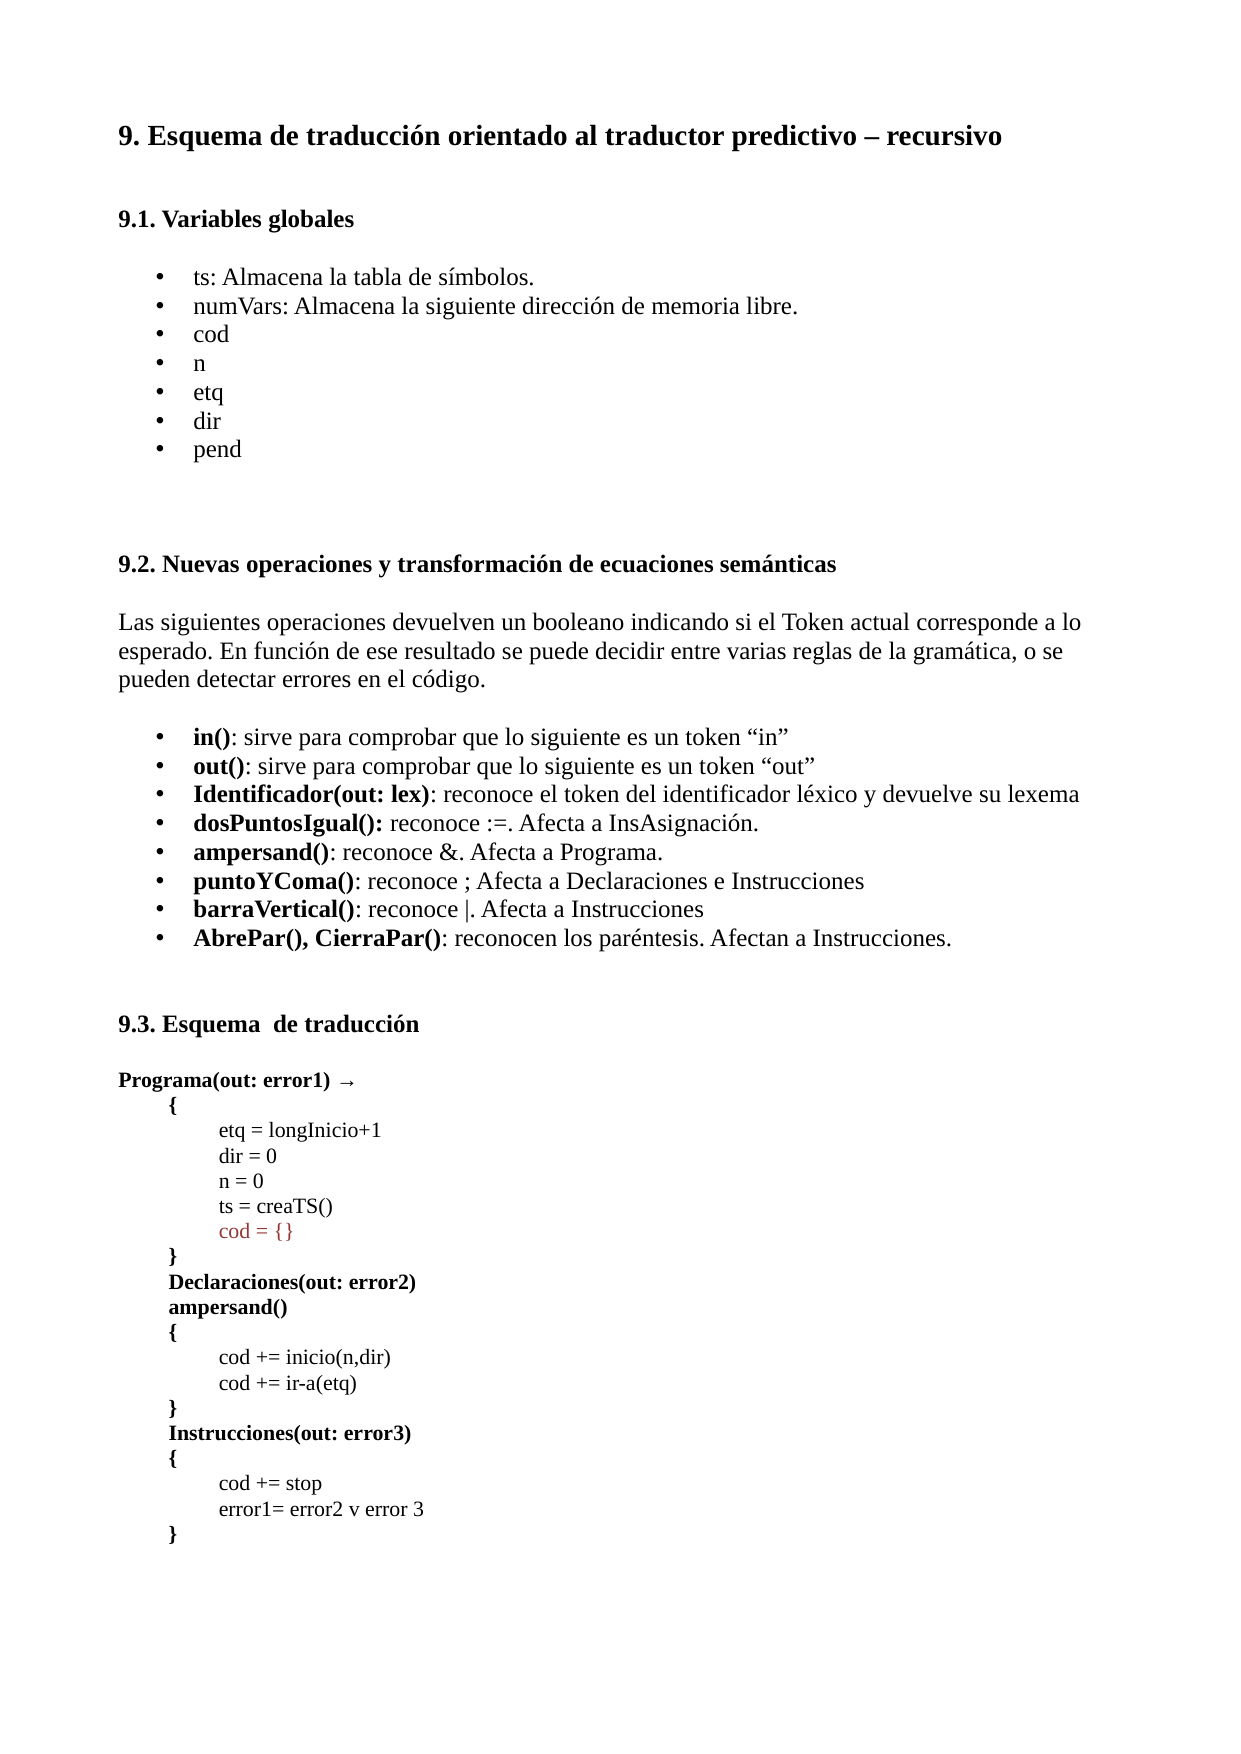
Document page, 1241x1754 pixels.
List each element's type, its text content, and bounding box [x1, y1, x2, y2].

list dosPuntosIgual(): reconoce :=. Afecta a InsAsignación. [156, 808, 1122, 837]
list barraVertical(): reconoce |. Afecta a Instrucciones [156, 894, 1122, 923]
list out(): sirve para comprobar que lo siguiente es un token “out” [156, 751, 1122, 779]
text n = 0 [168, 1168, 1122, 1193]
list ampersand(): reconoce &. Afecta a Programa. [156, 837, 1122, 866]
text Instrucciones(out: error3) [168, 1420, 1122, 1445]
text } [168, 1521, 1122, 1546]
list pend [156, 434, 1122, 463]
text } [168, 1243, 1122, 1269]
list dir [156, 406, 1122, 434]
list puntoYComa(): reconoce ; Afecta a Declaraciones e Instrucciones [156, 866, 1122, 894]
list AbrePar(), CierraPar(): reconocen los paréntesis. Afectan a Instrucciones. [156, 923, 1122, 952]
text 9.2. Nuevas operaciones y transformación de ecuaciones semánticas [118, 549, 1122, 578]
text cod += inicio(n,dir) [168, 1344, 1122, 1369]
list ts: Almacena la tabla de símbolos. [156, 262, 1122, 291]
text dir = 0 [168, 1143, 1122, 1168]
text { [168, 1092, 1122, 1117]
list in(): sirve para comprobar que lo siguiente es un token “in” [156, 722, 1122, 751]
text { [168, 1319, 1122, 1344]
text 9.1. Variables globales [118, 204, 1122, 233]
text 9. Esquema de traducción orientado al traductor predictivo – recursivo [118, 118, 1122, 152]
text cod = {} [168, 1218, 1122, 1243]
text Programa(out: error1) → [118, 1067, 1122, 1092]
text } [168, 1395, 1122, 1420]
text Declaraciones(out: error2) [168, 1269, 1122, 1294]
text error1= error2 v error 3 [168, 1496, 1122, 1521]
list Identificador(out: lex): reconoce el token del identificador léxico y devuelve su lexema [156, 779, 1122, 808]
text ts = creaTS() [168, 1193, 1122, 1218]
list etq [156, 377, 1122, 406]
text cod += ir-a(etq) [168, 1369, 1122, 1395]
text { [168, 1445, 1122, 1470]
list n [156, 348, 1122, 377]
text cod += stop [168, 1470, 1122, 1496]
text etq = longInicio+1 [168, 1117, 1122, 1143]
text Las siguientes operaciones devuelven un booleano indicando si el Token actual corresponde a lo esperado. En función de ese resultado se puede decidir entre varias reglas de la gramática, o se pueden detectar errores en el código. [118, 607, 1122, 693]
text ampersand() [168, 1294, 1122, 1319]
text 9.3. Esquema de traducción [118, 1009, 1122, 1038]
list numVars: Almacena la siguiente dirección de memoria libre. [156, 291, 1122, 319]
list cod [156, 319, 1122, 348]
